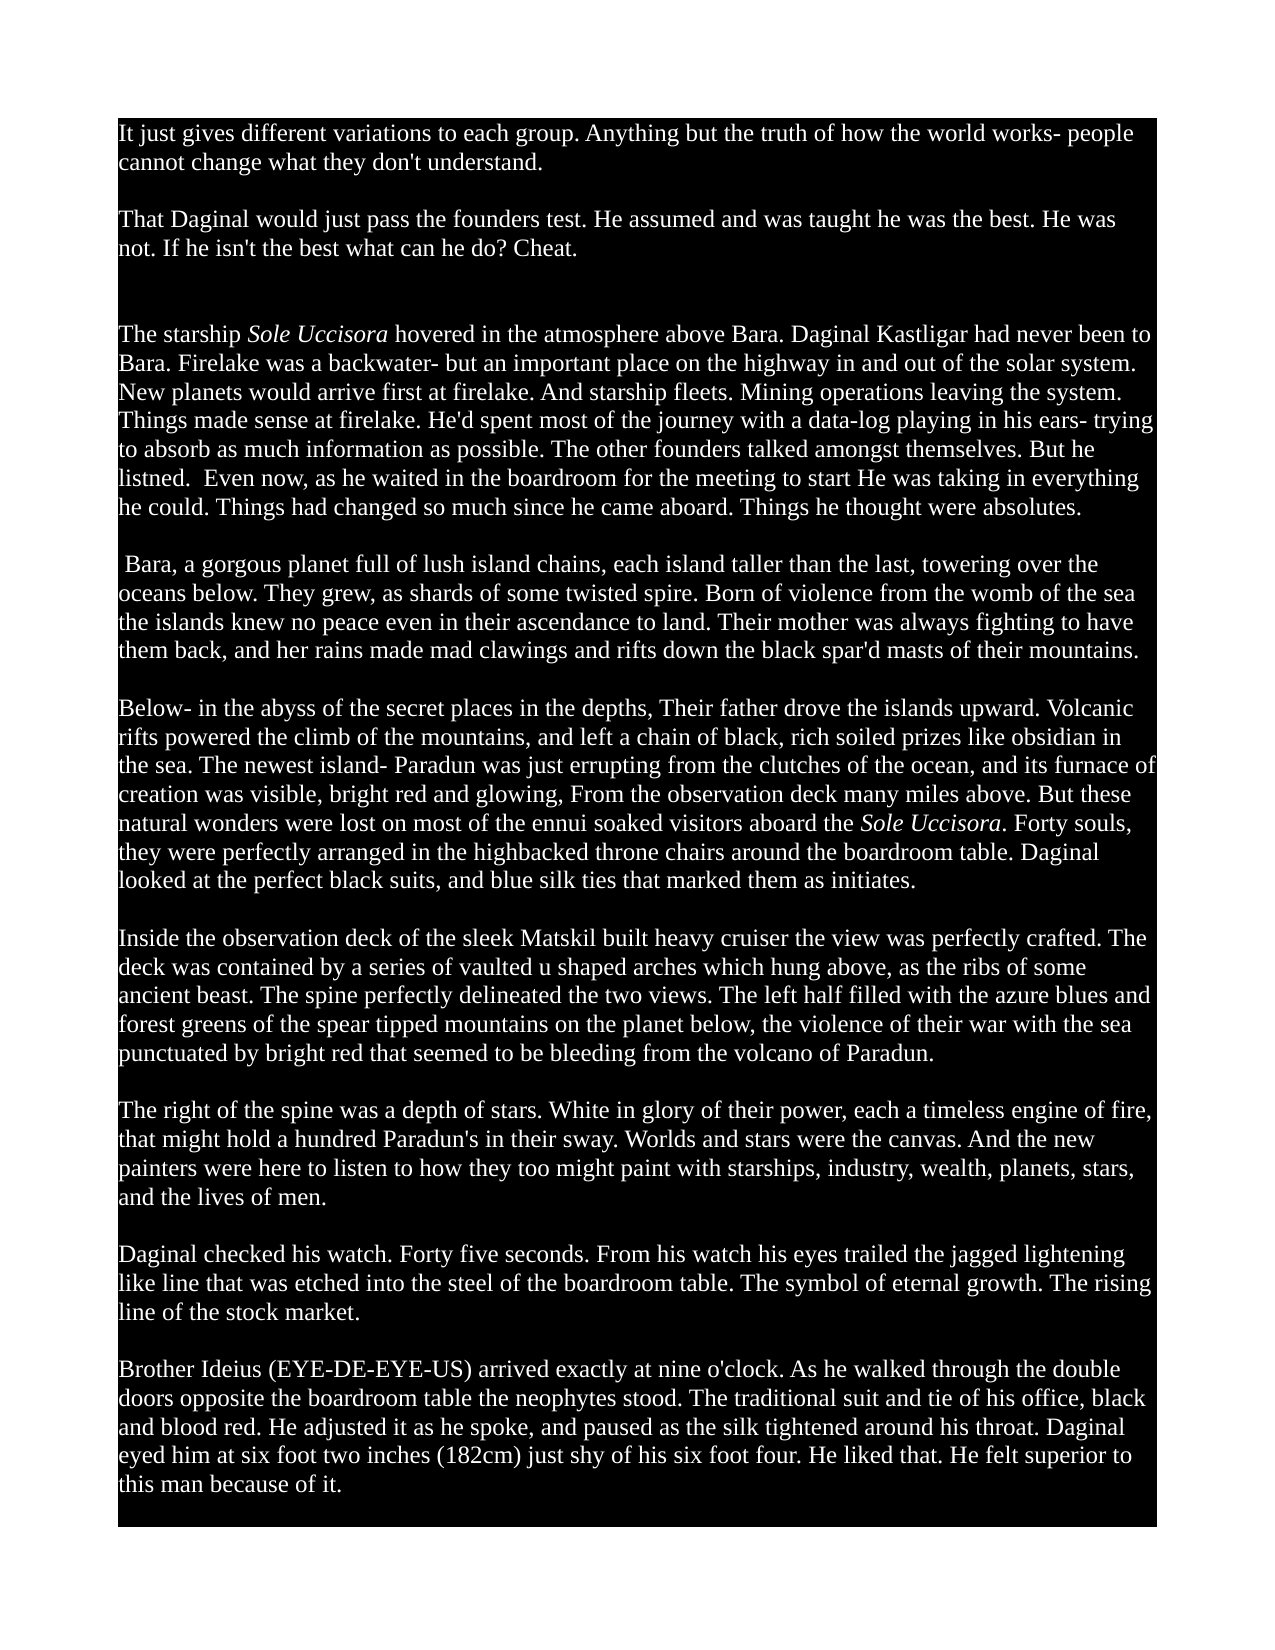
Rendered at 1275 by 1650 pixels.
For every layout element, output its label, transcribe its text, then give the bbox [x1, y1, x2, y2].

text Brother Ideius (EYE-DE-EYE-US) arrived exactly at nine o'clock. As he walked through the double doors opposite the boardroom table the neophytes stood. The traditional suit and tie of his office, black and blood red. He adjusted it as he spoke, and paused as the silk tightened around his throat. Daginal eyed him at six foot two inches (182cm) just shy of his six foot four. He liked that. He felt superior to this man because of it. [118, 1354, 1157, 1527]
text Daginal checked his watch. Forty five seconds. From his watch his eyes trailed the jagged lightening like line that was etched into the steel of the boardroom table. The symbol of eternal growth. The rising line of the stock market. [118, 1239, 1157, 1326]
text Inside the observation deck of the sleek Matskil built heavy cruiser the view was perfectly crafted. The deck was contained by a series of vaulted u shaped arches which hung above, as the ribs of some ancient beast. The spine perfectly delineated the two views. The left half filled with the azure blues and forest greens of the spear tipped mountains on the planet below, the violence of their war with the sea punctuated by bright red that seemed to be bleeding from the volcano of Paradun. [118, 923, 1157, 1067]
text That Daginal would just pass the founders test. He assumed and was taught he was the best. He was not. If he isn't the best what can he do? Cheat. [118, 204, 1157, 262]
text The starship Sole Uccisora hovered in the atmosphere above Bara. Daginal Kastligar had never been to Bara. Firelake was a backwater- but an important place on the highway in and out of the solar system. New planets would arrive first at firelake. And starship fleets. Mining operations leaving the system. Things made sense at firelake. He'd spent most of the journey with a data-log playing in his ears- trying to absorb as much information as possible. The other founders talked amongst themselves. But he listned. Even now, as he waited in the boardroom for the meeting to start He was taking in everything he could. Things had changed so much since he came aboard. Things he thought were absolutes. Bara, a gorgous planet full of lush island chains, each island taller than the last, towering over the oceans below. They grew, as shards of some twisted spire. Born of violence from the womb of the sea the islands knew no peace even in their ascendance to land. Their mother was always fighting to have them back, and her rains made mad clawings and rifts down the black spar'd masts of their mountains. Below- in the abyss of the secret places in the depths, Their father drove the islands upward. Volcanic rifts powered the climb of the mountains, and left a chain of black, rich soiled prizes like obsidian in the sea. The newest island- Paradun was just errupting from the clutches of the ocean, and its furnace of creation was visible, bright red and glowing, From the observation deck many miles above. But these natural wonders were lost on most of the ennui soaked visitors aboard the Sole Uccisora. Forty souls, they were perfectly arranged in the highbacked throne chairs around the boardroom table. Daginal looked at the perfect black suits, and blue silk ties that marked them as initiates. [118, 319, 1157, 894]
text The right of the spine was a depth of stars. White in glory of their power, each a timeless engine of fire, that might hold a hundred Paradun's in their sway. Worlds and stars were the canvas. And the new painters were here to listen to how they too might paint with starships, industry, wealth, planets, stars, and the lives of men. [118, 1096, 1157, 1211]
text It just gives different variations to each group. Anything but the truth of how the world works- people cannot change what they don't understand. [118, 118, 1157, 176]
